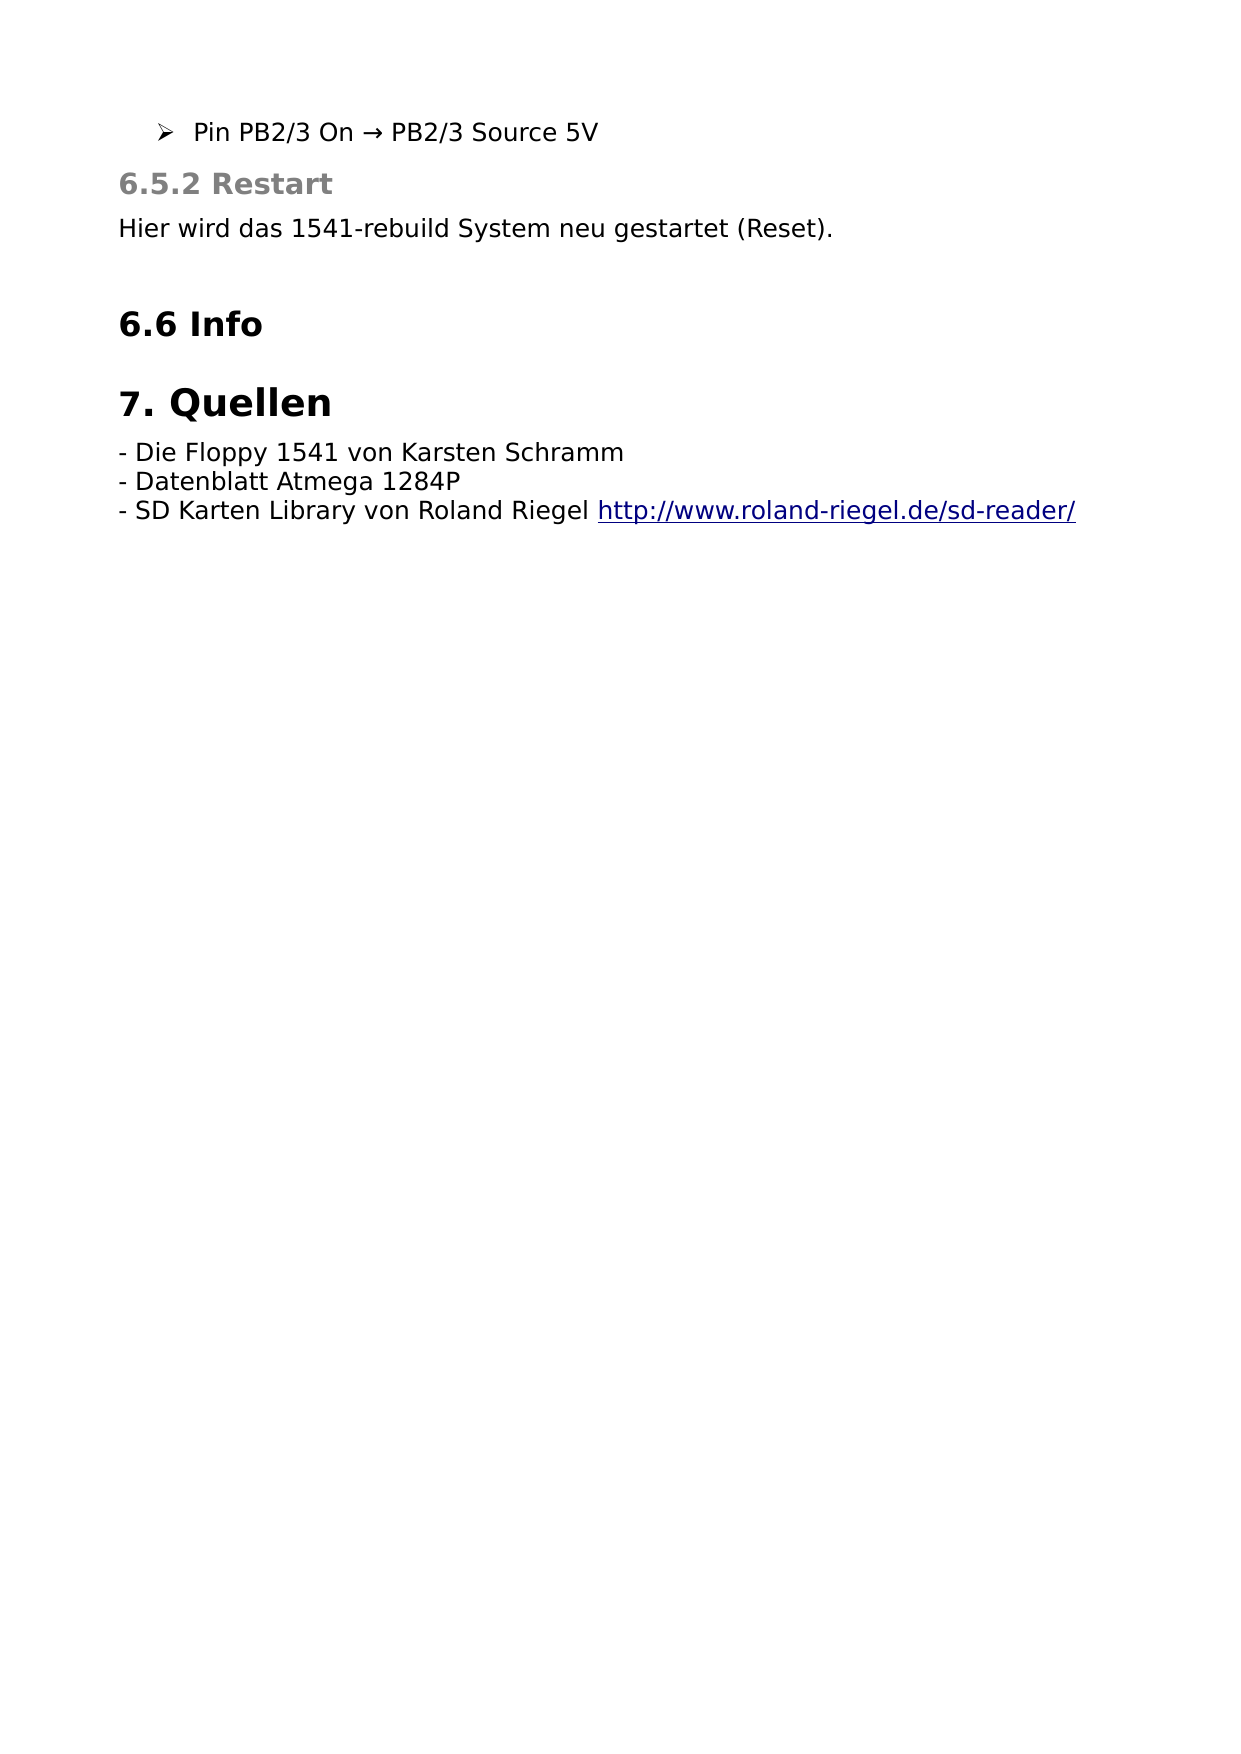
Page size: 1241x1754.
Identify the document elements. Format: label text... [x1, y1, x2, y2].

subtitle 6.6 Info [118, 305, 1122, 344]
text - Datenblatt Atmega 1284P [118, 467, 1122, 497]
subtitle 7. Quellen [118, 382, 1122, 426]
text - SD Karten Library von Roland Riegel http://www.roland-riegel.de/sd-reader/ [118, 497, 1122, 526]
subtitle 6.5.2 Restart [118, 168, 1122, 202]
text - Die Floppy 1541 von Karsten Schramm [118, 438, 1122, 467]
text Hier wird das 1541-rebuild System neu gestartet (Reset). [118, 214, 1122, 243]
list Pin PB2/3 On → PB2/3 Source 5V [156, 118, 1122, 147]
